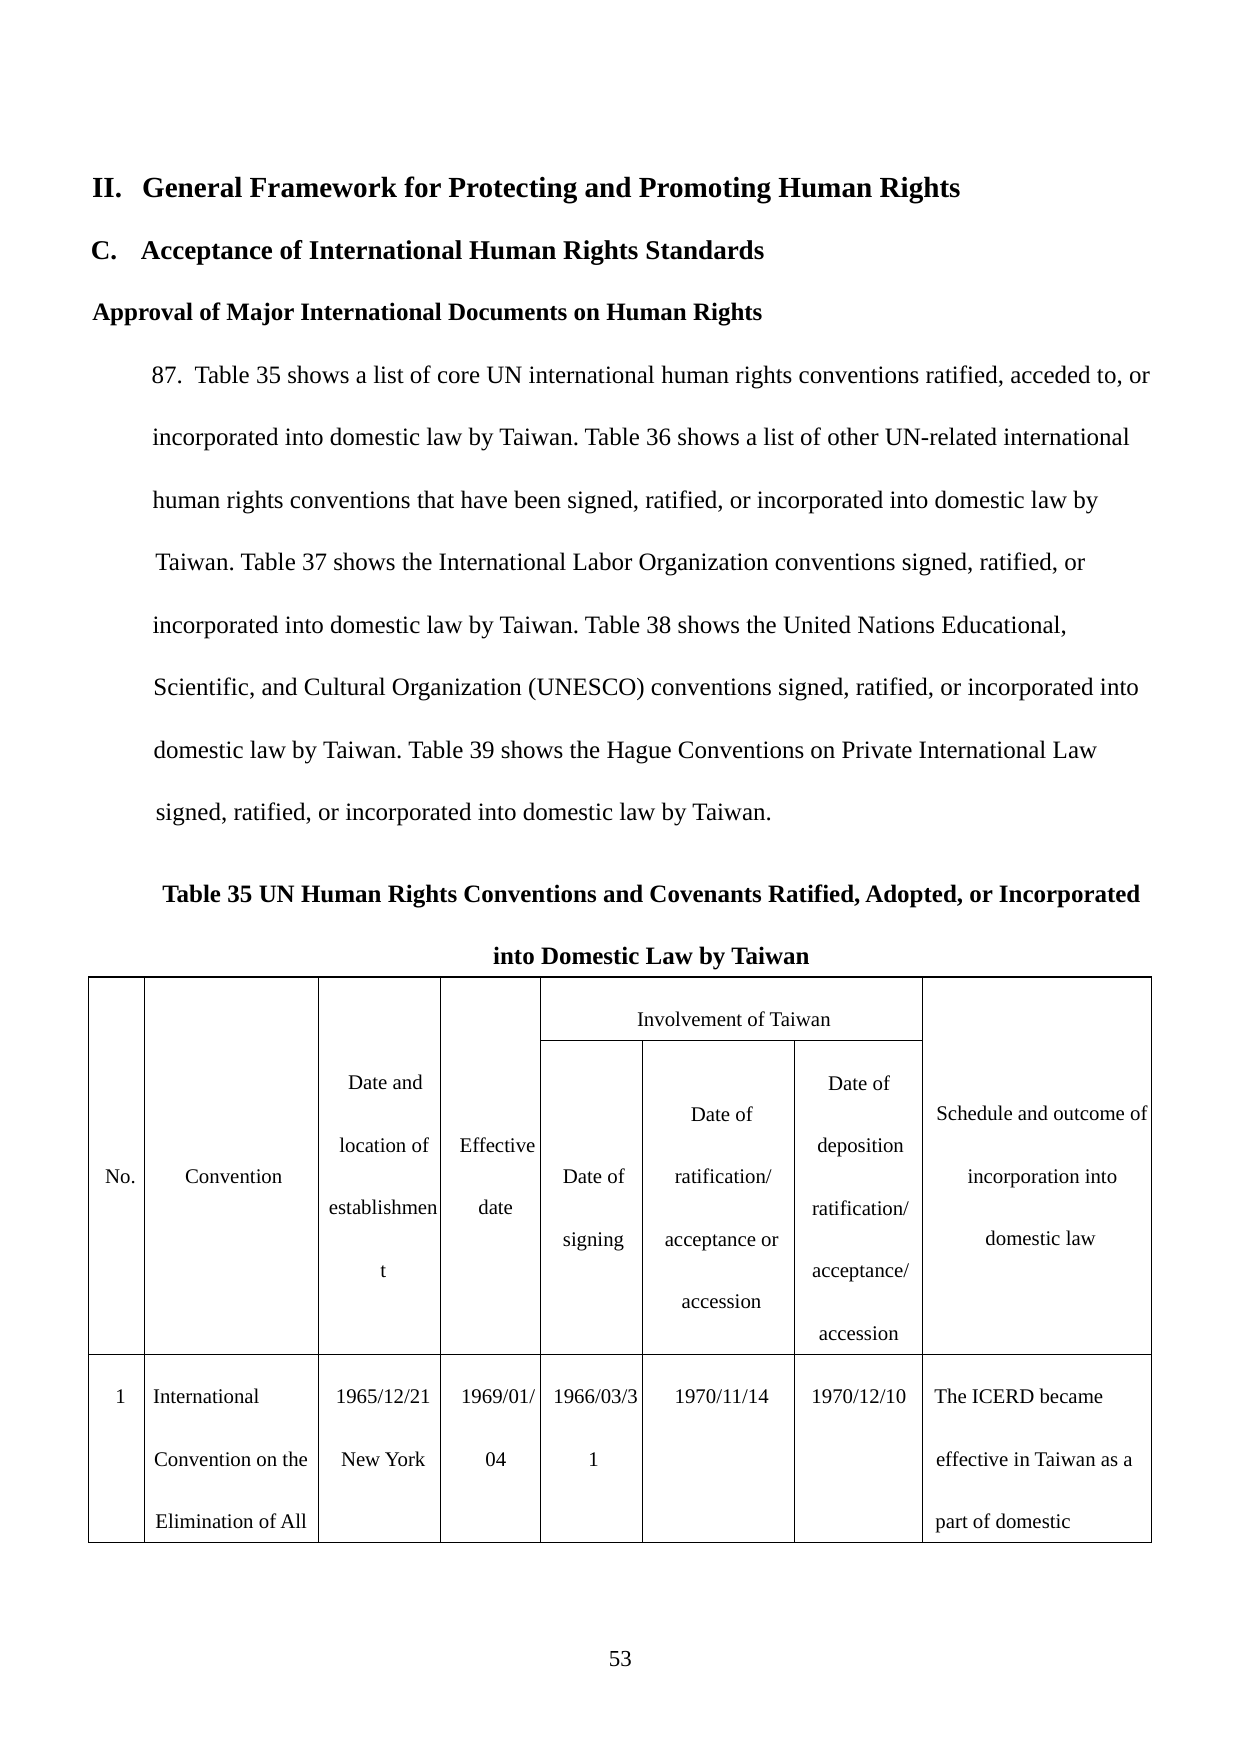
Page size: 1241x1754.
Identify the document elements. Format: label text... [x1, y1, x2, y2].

table_header No. [89, 978, 144, 1353]
table_header Involvement of Taiwan [541, 978, 922, 1040]
subtitle Approval of Major International Documents on Human Rights [89, 270, 1151, 333]
subtitle II. General Framework for Protecting and Promoting Human Rights [89, 145, 1151, 208]
table_cell 1 [89, 1355, 144, 1542]
table_cell The ICERD became effective in Taiwan as a part of domestic [923, 1355, 1151, 1542]
table_cell 1966/03/31 [541, 1355, 642, 1542]
table_cell International Convention on the Elimination of All [145, 1355, 318, 1542]
table_header Date and location of establishment [319, 978, 440, 1353]
table_header Effective date [441, 978, 540, 1353]
table_header Schedule and outcome of incorporation into domestic law [923, 978, 1151, 1353]
subtitle C. Acceptance of International Human Rights Standards [89, 208, 1151, 270]
table_cell Date of deposition ratification/ acceptance/ accession [795, 1041, 922, 1353]
table_cell Date of ratification/ acceptance or accession [643, 1041, 794, 1353]
table_cell 1969/01/04 [441, 1355, 540, 1542]
table_cell 1965/12/21 New York [319, 1355, 440, 1542]
list Table 35 shows a list of core UN international human rights conventions ratified, acceded to, or incorporated into domestic law by Taiwan. Table 36 shows a list of other UN-related international human rights conventions that have been signed, ratified, or incorporated into domestic law by Taiwan. Table 37 shows the International Labor Organization conventions signed, ratified, or incorporated into domestic law by Taiwan. Table 38 shows the United Nations Educational, Scientific, and Cultural Organization (UNESCO) conventions signed, ratified, or incorporated into domestic law by Taiwan. Table 39 shows the Hague Conventions on Private International Law signed, ratified, or incorporated into domestic law by Taiwan. [142, 333, 1151, 833]
table_header Convention [145, 978, 318, 1353]
table_cell 1970/11/14 [643, 1355, 794, 1542]
table_cell Date of signing [541, 1041, 642, 1353]
table_cell 1970/12/10 [795, 1355, 922, 1542]
text Table 35 UN Human Rights Conventions and Covenants Ratified, Adopted, or Incorporated into Domestic Law by Taiwan [142, 851, 1151, 976]
